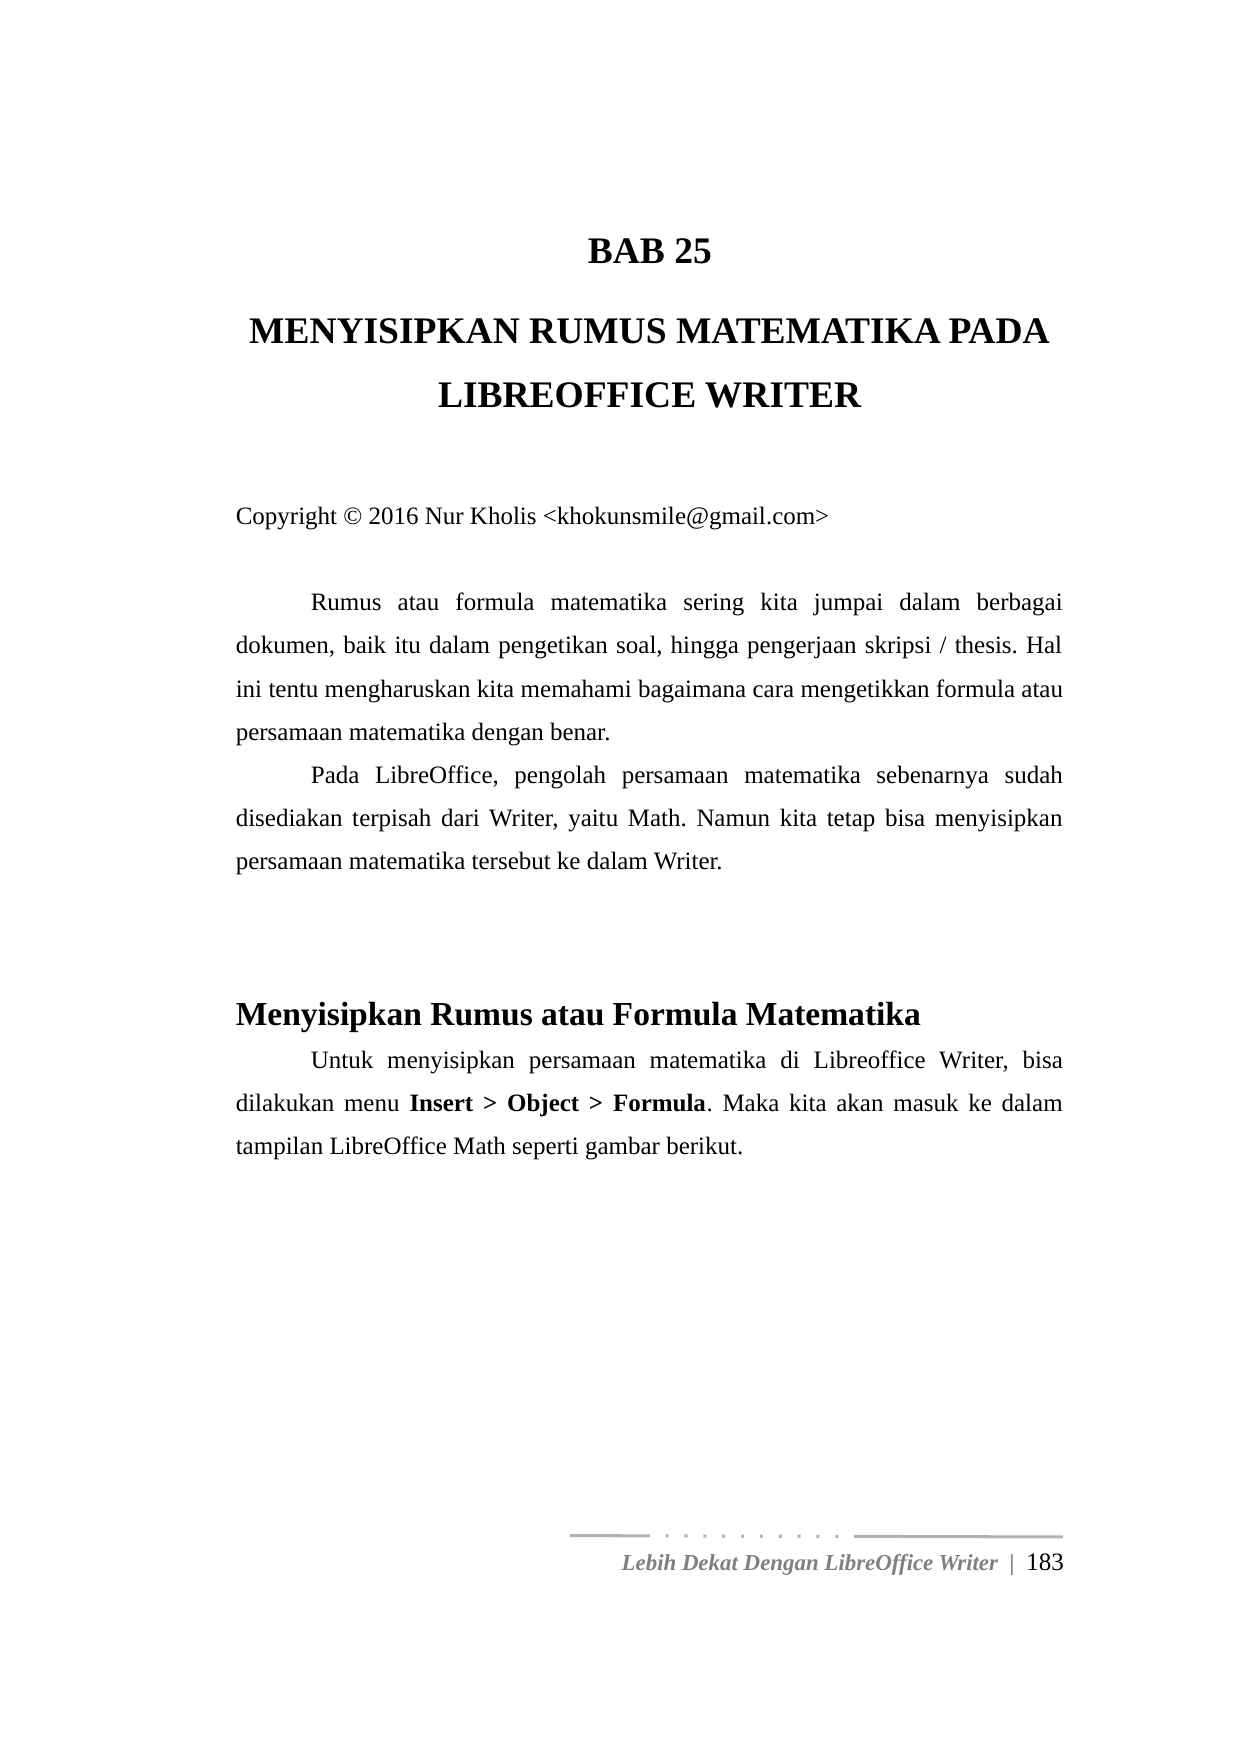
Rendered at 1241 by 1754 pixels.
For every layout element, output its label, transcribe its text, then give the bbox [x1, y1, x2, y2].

text MENYISIPKAN RUMUS MATEMATIKA PADA LIBREOFFICE WRITER [236, 308, 1063, 416]
text Pada LibreOffice, pengolah persamaan matematika sebenarnya sudah disediakan terpisah dari Writer, yaitu Math. Namun kita tetap bisa menyisipkan persamaan matematika tersebut ke dalam Writer. [236, 760, 1063, 875]
subtitle Menyisipkan Rumus atau Formula Matematika [236, 994, 1063, 1032]
text Rumus atau formula matematika sering kita jumpai dalam berbagai dokumen, baik itu dalam pengetikan soal, hingga pengerjaan skripsi / thesis. Hal ini tentu mengharuskan kita memahami bagaimana cara mengetikkan formula atau persamaan matematika dengan benar. [236, 587, 1063, 746]
text Copyright © 2016 Nur Kholis <khokunsmile@gmail.com> [236, 501, 1063, 530]
text BAB 25 [236, 229, 1063, 272]
text Untuk menyisipkan persamaan matematika di Libreoffice Writer, bisa dilakukan menu Insert > Object > Formula. Maka kita akan masuk ke dalam tampilan LibreOffice Math seperti gambar berikut. [236, 1045, 1063, 1160]
subtitle BAB 25 MENYISIPKAN RUMUS MATEMATIKA PADA LIBREOFFICE WRITER [236, 202, 1063, 212]
